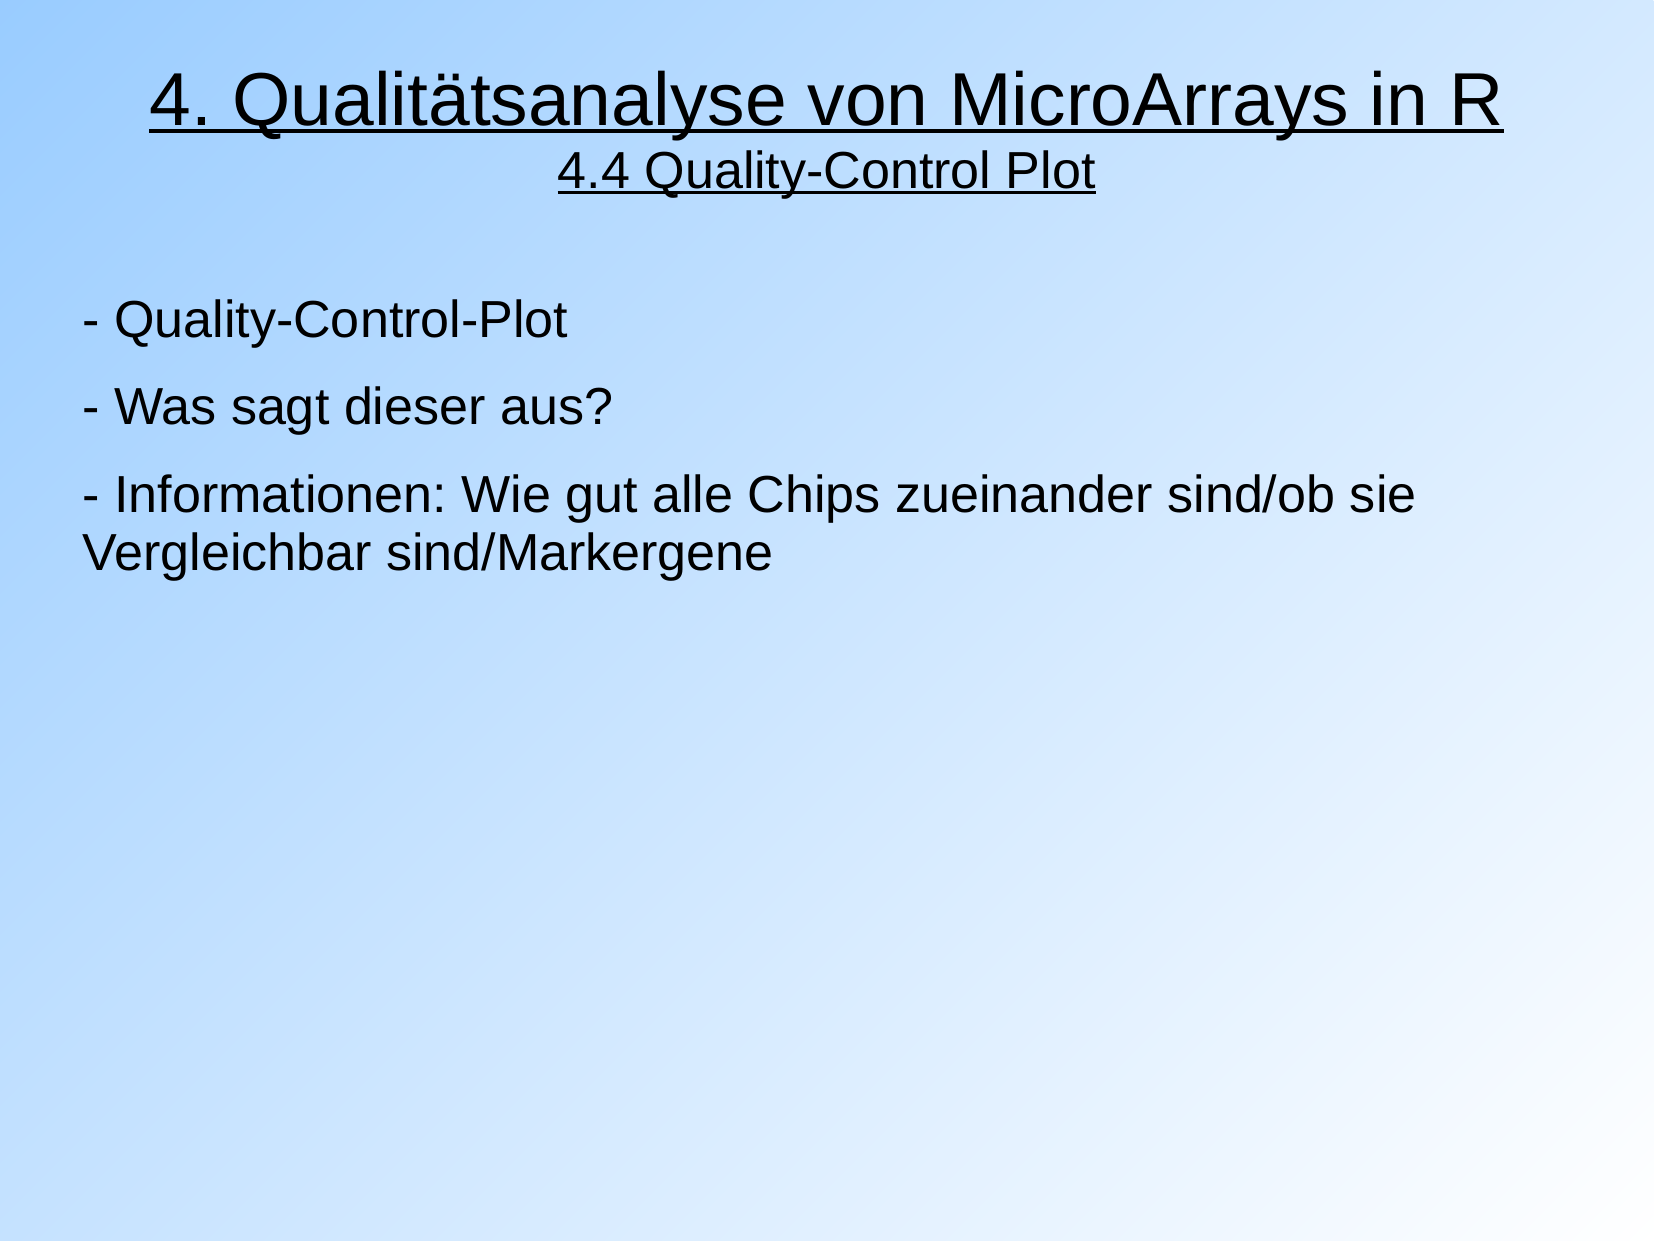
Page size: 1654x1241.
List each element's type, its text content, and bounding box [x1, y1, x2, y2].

list - Quality-Control-Plot - Was sagt dieser aus? - Informationen: Wie gut alle Chips zueinander sind/ob sie Vergleichbar sind/Markergene [82, 290, 1571, 1241]
title 4. Qualitätsanalyse von MicroArrays in R 4.4 Quality-Control Plot [0, 0, 1654, 257]
